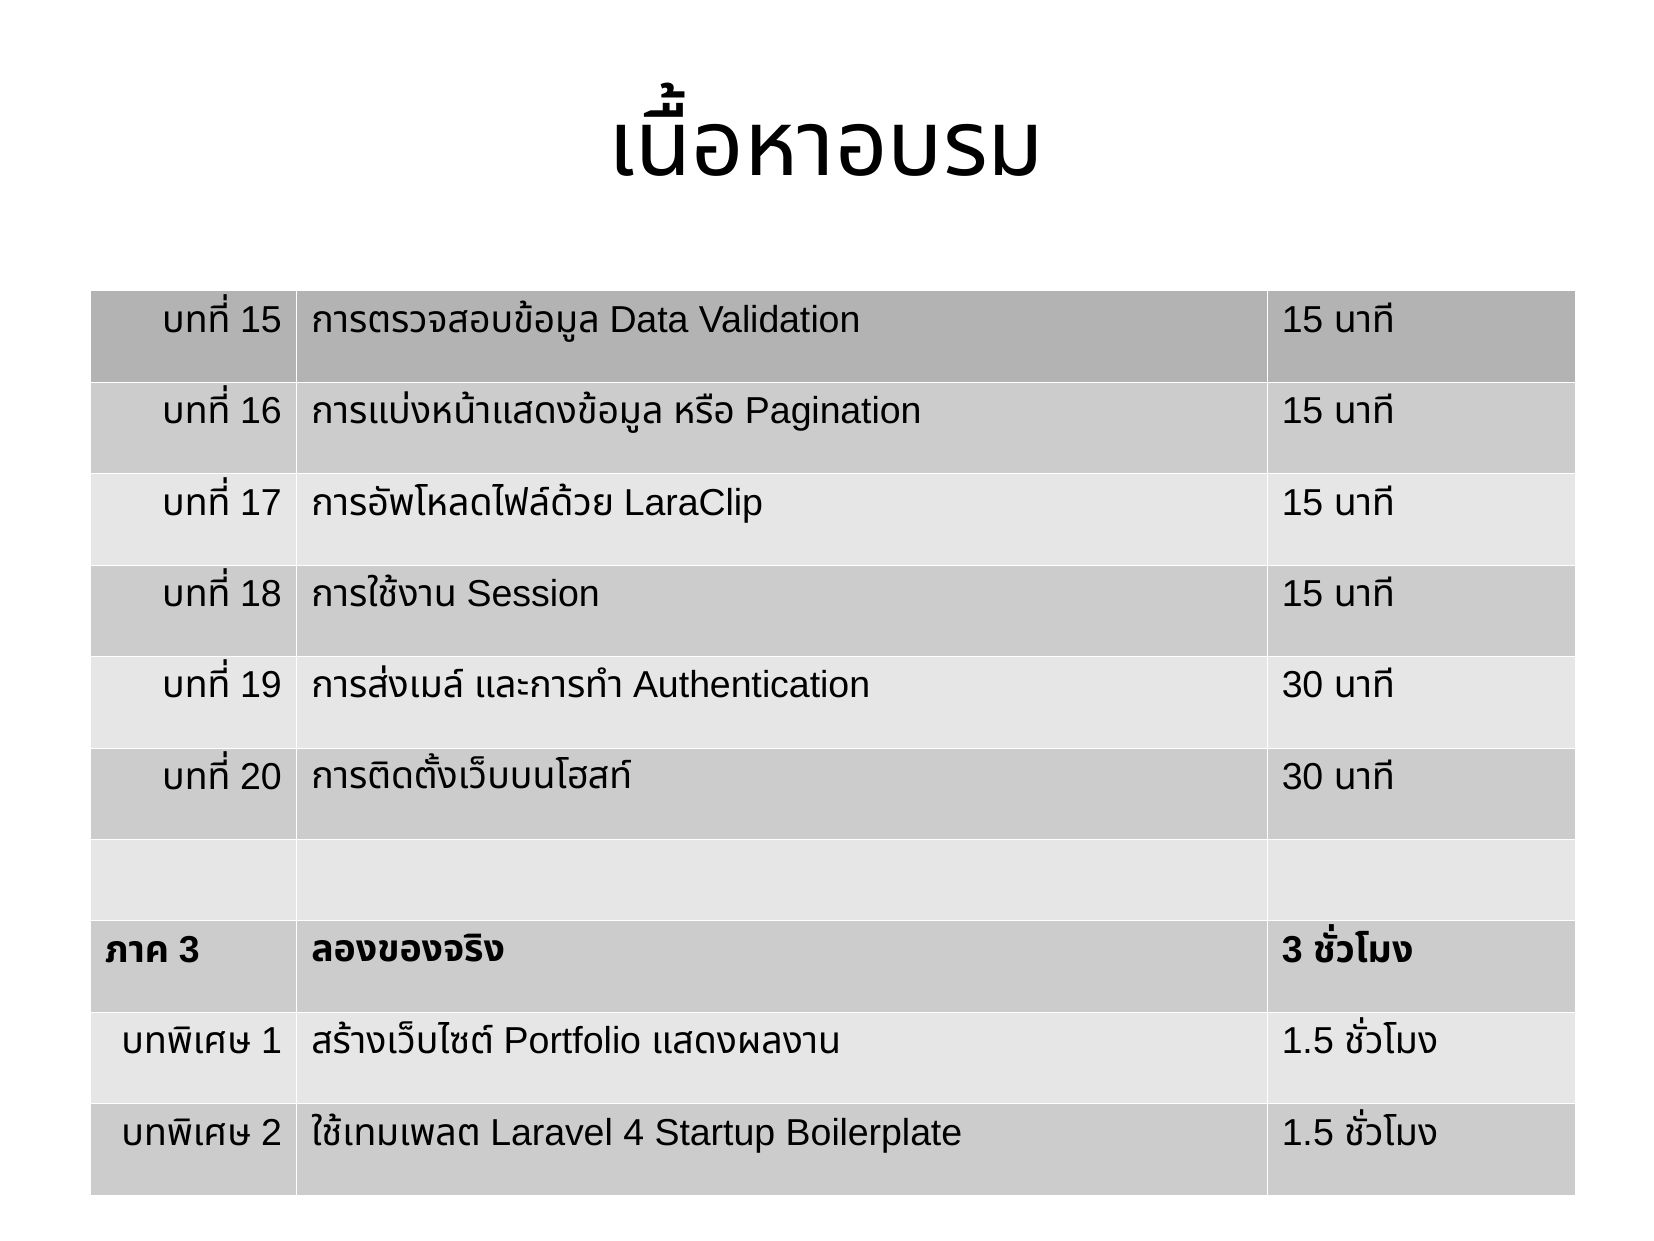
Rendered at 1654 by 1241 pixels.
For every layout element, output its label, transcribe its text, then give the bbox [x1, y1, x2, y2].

table_cell บทที่ 17 [91, 474, 296, 565]
table_cell การแบ่งหน้าแสดงข้อมูล หรือ Pagination [297, 383, 1267, 473]
table_cell บทพิเศษ 1 [91, 1013, 296, 1103]
table_cell ใช้เทมเพลต Laravel 4 Startup Boilerplate [297, 1104, 1267, 1195]
table_cell ลองของจริง [297, 921, 1267, 1012]
table_cell [91, 840, 296, 920]
table_cell บทที่ 18 [91, 566, 296, 656]
title เนื้อหาอบรม [82, 49, 1571, 257]
table_cell 15 นาที [1268, 474, 1575, 565]
table_header บทที่ 15 [91, 291, 296, 382]
table_cell ภาค 3 [91, 921, 296, 1012]
table_cell สร้างเว็บไซต์ Portfolio แสดงผลงาน [297, 1013, 1267, 1103]
table_cell บทที่ 16 [91, 383, 296, 473]
table_cell การติดตั้งเว็บบนโฮสท์ [297, 749, 1267, 839]
table_cell บทที่ 19 [91, 657, 296, 748]
table_cell [297, 840, 1267, 920]
table_cell 15 นาที [1268, 566, 1575, 656]
table_cell บทที่ 20 [91, 749, 296, 839]
table_header 15 นาที [1268, 291, 1575, 382]
table_cell [1268, 840, 1575, 920]
table_cell การใช้งาน Session [297, 566, 1267, 656]
table_header การตรวจสอบข้อมูล Data Validation [297, 291, 1267, 382]
table_cell บทพิเศษ 2 [91, 1104, 296, 1195]
table_cell 15 นาที [1268, 383, 1575, 473]
table_cell 3 ชั่วโมง [1268, 921, 1575, 1012]
table_cell การส่งเมล์ และการทำ Authentication [297, 657, 1267, 748]
table_cell 1.5 ชั่วโมง [1268, 1104, 1575, 1195]
table_cell 30 นาที [1268, 657, 1575, 748]
table_cell การอัพโหลดไฟล์ด้วย LaraClip [297, 474, 1267, 565]
table_cell 1.5 ชั่วโมง [1268, 1013, 1575, 1103]
table_cell 30 นาที [1268, 749, 1575, 839]
